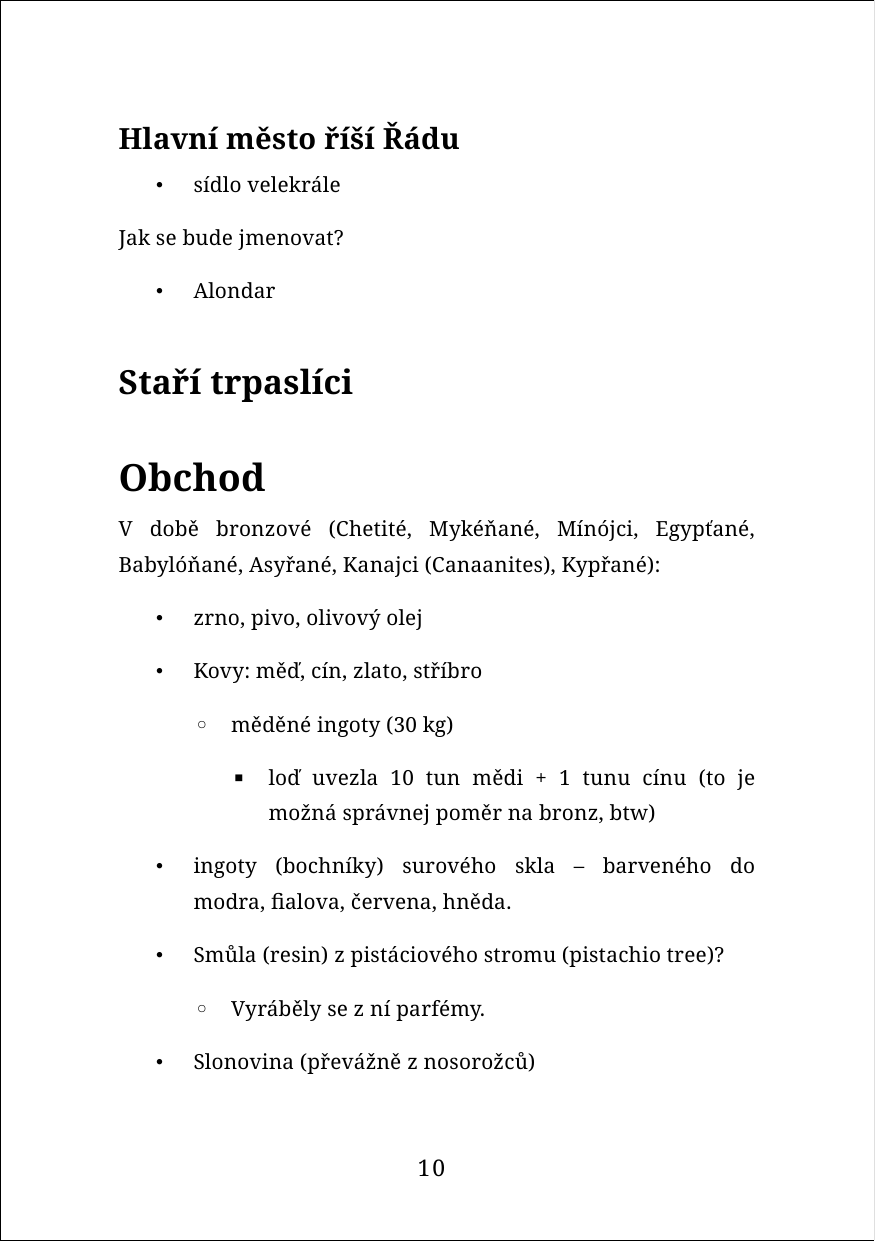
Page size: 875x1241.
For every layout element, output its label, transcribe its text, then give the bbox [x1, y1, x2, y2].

subtitle Hlavní město říší Řádu [118, 118, 756, 158]
list Alondar [156, 276, 756, 304]
list zrno, pivo, olivový olej [156, 603, 756, 632]
text V době bronzové (Chetité, Mykéňané, Mínójci, Egypťané, Babylóňané, Asyřané, Kanajci (Canaanites), Kypřané): [118, 514, 756, 578]
list Smůla (resin) z pistáciového stromu (pistachio tree)? [156, 940, 756, 969]
subtitle Staří trpaslíci [118, 359, 756, 404]
list sídlo velekrále [156, 170, 756, 198]
list loď uvezla 10 tun mědi + 1 tunu cínu (to je možná správnej poměr na bronz, btw) [231, 763, 756, 827]
subtitle Obchod [118, 452, 756, 503]
list Kovy: měď, cín, zlato, stříbro [156, 656, 756, 685]
text Jak se bude jmenovat? [118, 223, 756, 251]
list ingoty (bochníky) surového skla – barveného do modra, fialova, červena, hněda. [156, 852, 756, 916]
list Slonovina (převážně z nosorožců) [156, 1047, 756, 1075]
list měděné ingoty (30 kg) [193, 710, 756, 738]
list Vyráběly se z ní parfémy. [193, 994, 756, 1022]
